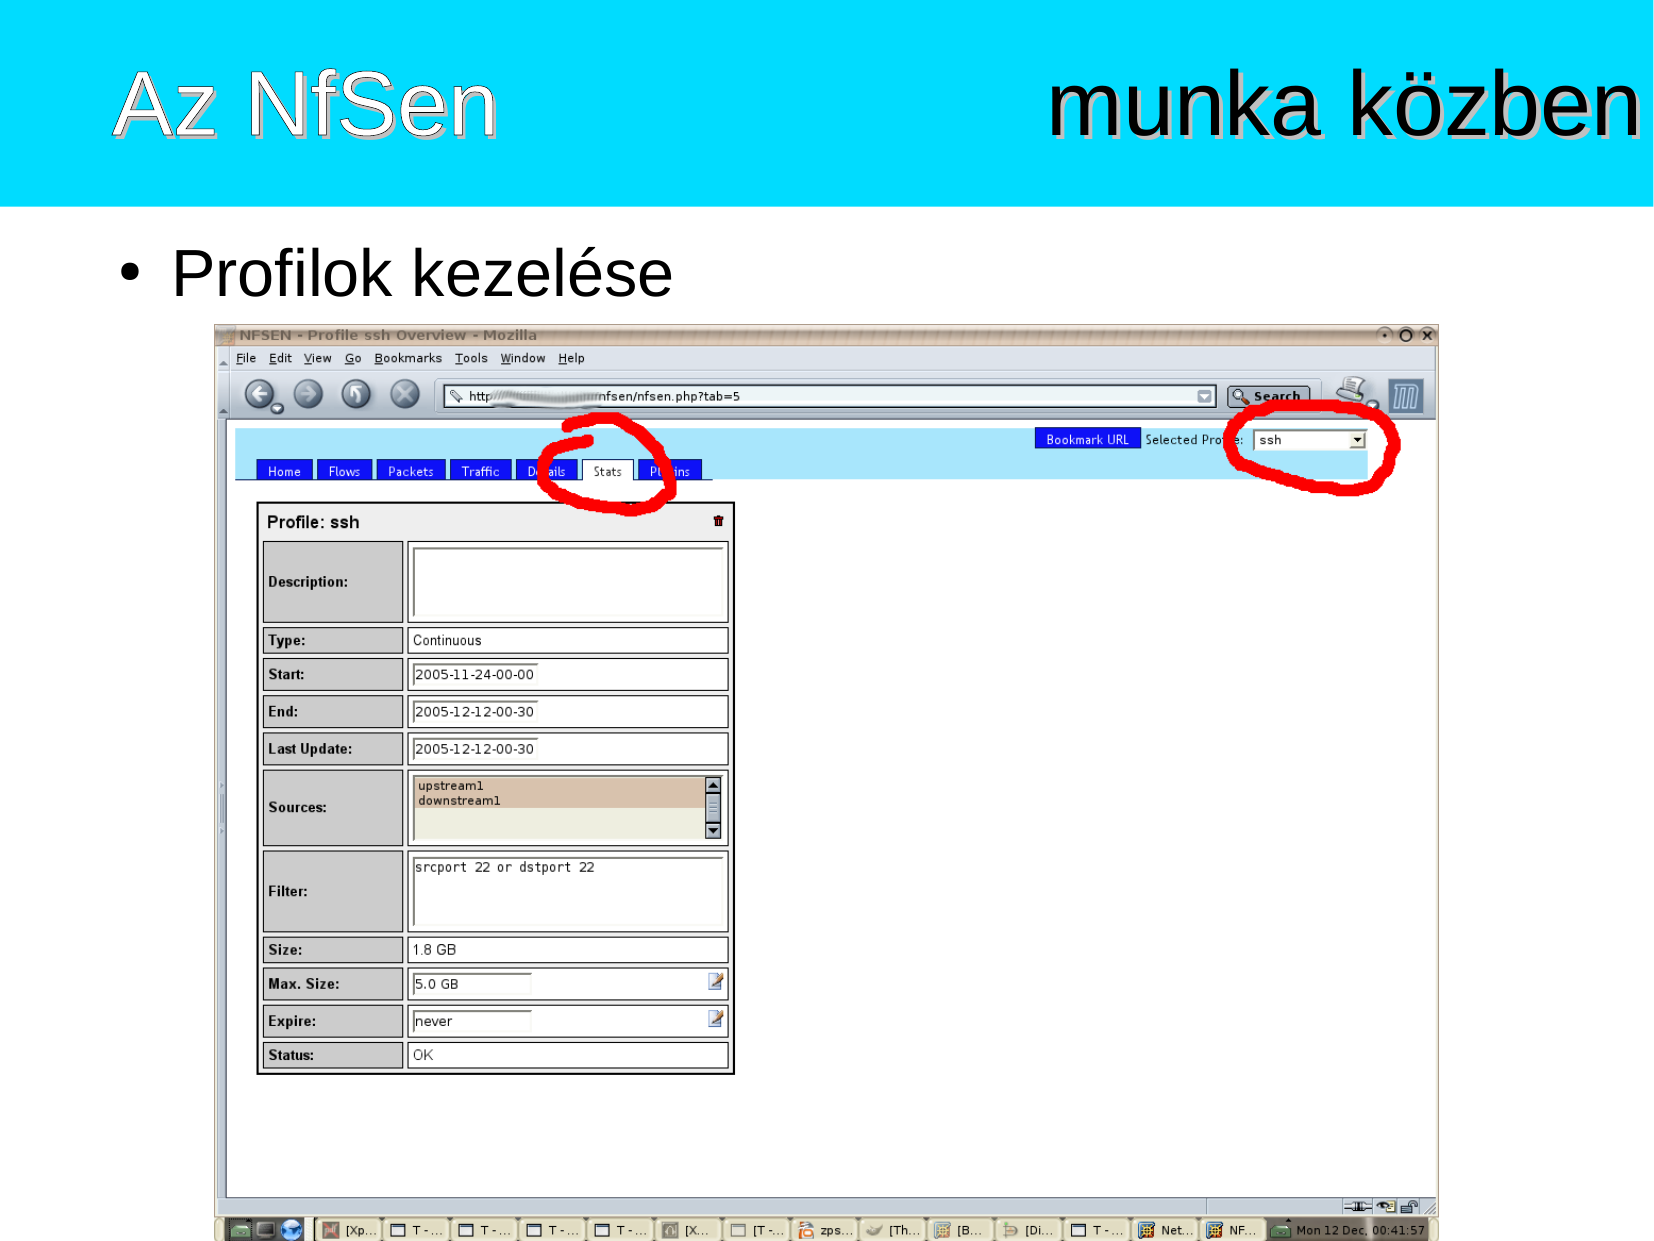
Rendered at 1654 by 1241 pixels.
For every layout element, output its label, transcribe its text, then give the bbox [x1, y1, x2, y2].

title Az NfSen munka közben [0, 0, 1654, 207]
picture [214, 324, 1439, 1241]
list Profilok kezelése [82, 236, 1571, 1109]
